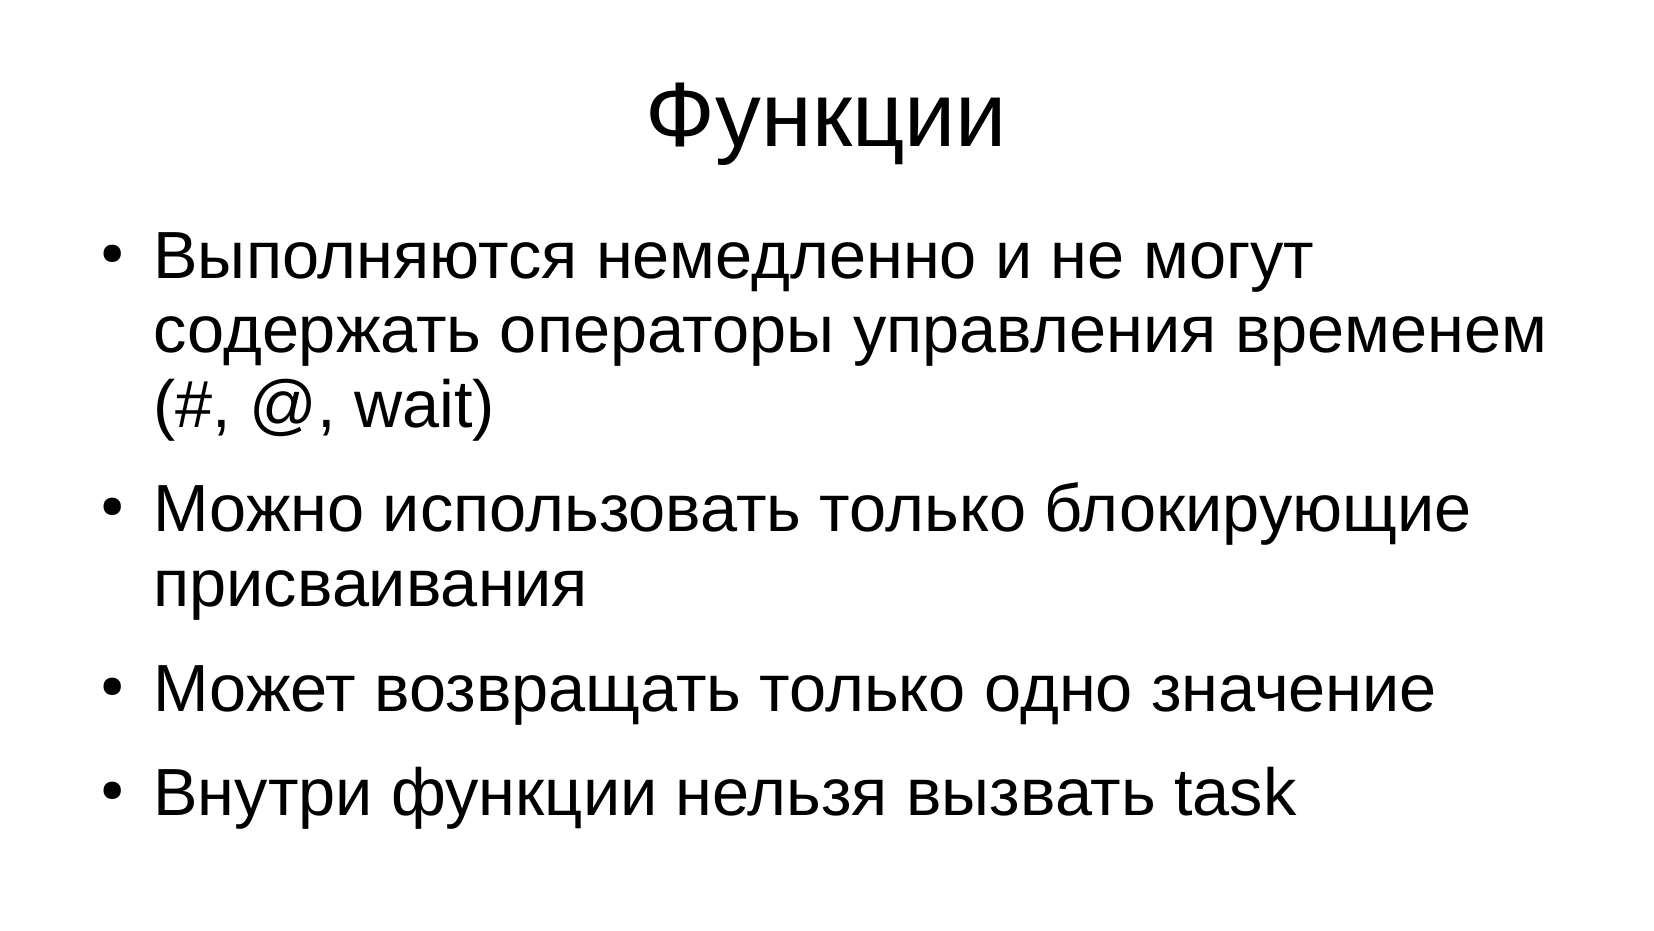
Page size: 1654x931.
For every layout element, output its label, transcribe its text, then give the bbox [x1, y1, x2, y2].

title Функции [82, 37, 1571, 193]
list Выполняются немедленно и не могут содержать операторы управления временем (#, @, wait) Можно использовать только блокирующие присваивания Может возвращать только одно значение Внутри функции нельзя вызвать task [82, 217, 1571, 841]
